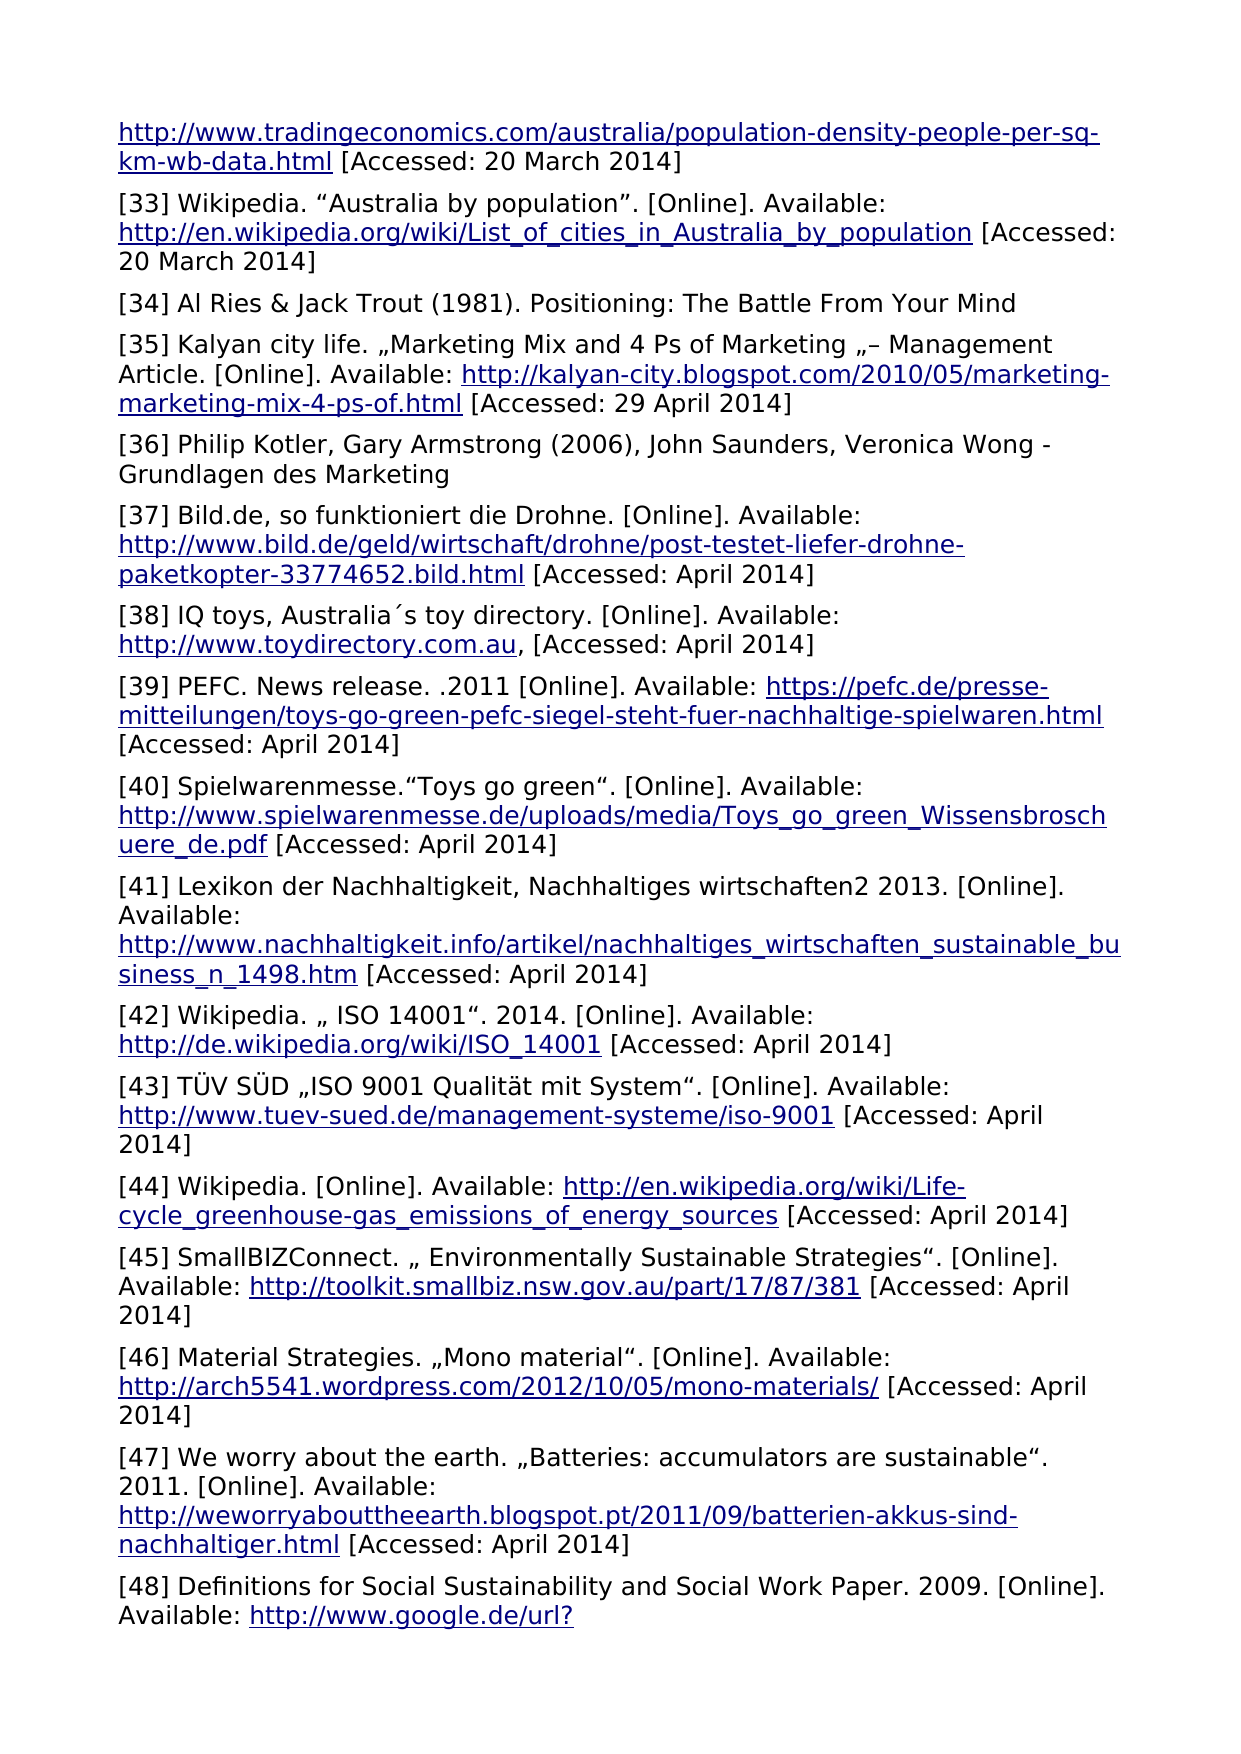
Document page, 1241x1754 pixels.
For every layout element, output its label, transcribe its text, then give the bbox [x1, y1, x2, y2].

text [45] SmallBIZConnect. „ Environmentally Sustainable Strategies“. [Online]. Available: http://toolkit.smallbiz.nsw.gov.au/part/17/87/381 [Accessed: April 2014] [118, 1243, 1122, 1331]
text [40] Spielwarenmesse.“Toys go green“. [Online]. Available: http://www.spielwarenmesse.de/uploads/media/Toys_go_green_Wissensbroschuere_de.pdf [Accessed: April 2014] [118, 772, 1122, 860]
text [35] Kalyan city life. „Marketing Mix and 4 Ps of Marketing „– Management Article. [Online]. Available: http://kalyan-city.blogspot.com/2010/05/marketing-marketing-mix-4-ps-of.html [Accessed: 29 April 2014] [118, 331, 1122, 418]
text [36] Philip Kotler, Gary Armstrong (2006), John Saunders, Veronica Wong - Grundlagen des Marketing [118, 431, 1122, 489]
text [47] We worry about the earth. „Batteries: accumulators are sustainable“. 2011. [Online]. Available: http://weworryabouttheearth.blogspot.pt/2011/09/batterien-akkus-sind-nachhaltiger.html [Accessed: April 2014] [118, 1443, 1122, 1560]
text [34] Al Ries & Jack Trout (1981). Positioning: The Battle From Your Mind [118, 289, 1122, 318]
text [48] Definitions for Social Sustainability and Social Work Paper. 2009. [Online]. Available: http://www.google.de/url? [118, 1572, 1122, 1631]
text [39] PEFC. News release. .2011 [Online]. Available: https://pefc.de/presse-mitteilungen/toys-go-green-pefc-siegel-steht-fuer-nachhaltige-spielwaren.html [Accessed: April 2014] [118, 672, 1122, 760]
text [44] Wikipedia. [Online]. Available: http://en.wikipedia.org/wiki/Life-cycle_greenhouse-gas_emissions_of_energy_sources [Accessed: April 2014] [118, 1172, 1122, 1231]
text [46] Material Strategies. „Mono material“. [Online]. Available: http://arch5541.wordpress.com/2012/10/05/mono-materials/ [Accessed: April 2014] [118, 1343, 1122, 1431]
text [37] Bild.de, so funktioniert die Drohne. [Online]. Available: http://www.bild.de/geld/wirtschaft/drohne/post-testet-liefer-drohne-paketkopter-33774652.bild.html [Accessed: April 2014] [118, 501, 1122, 589]
text http://www.tradingeconomics.com/australia/population-density-people-per-sq-km-wb-data.html [Accessed: 20 March 2014] [118, 118, 1122, 176]
text [41] Lexikon der Nachhaltigkeit, Nachhaltiges wirtschaften2 2013. [Online]. Available: http://www.nachhaltigkeit.info/artikel/nachhaltiges_wirtschaften_sustainable_business_n_1498.htm [Accessed: April 2014] [118, 872, 1122, 989]
text [42] Wikipedia. „ ISO 14001“. 2014. [Online]. Available: http://de.wikipedia.org/wiki/ISO_14001 [Accessed: April 2014] [118, 1001, 1122, 1060]
text [33] Wikipedia. “Australia by population”. [Online]. Available: http://en.wikipedia.org/wiki/List_of_cities_in_Australia_by_population [Accessed: 20 March 2014] [118, 189, 1122, 276]
text [38] IQ toys, Australia´s toy directory. [Online]. Available: http://www.toydirectory.com.au, [Accessed: April 2014] [118, 601, 1122, 660]
text [43] TÜV SÜD „ISO 9001 Qualität mit System“. [Online]. Available: http://www.tuev-sued.de/management-systeme/iso-9001 [Accessed: April 2014] [118, 1072, 1122, 1160]
